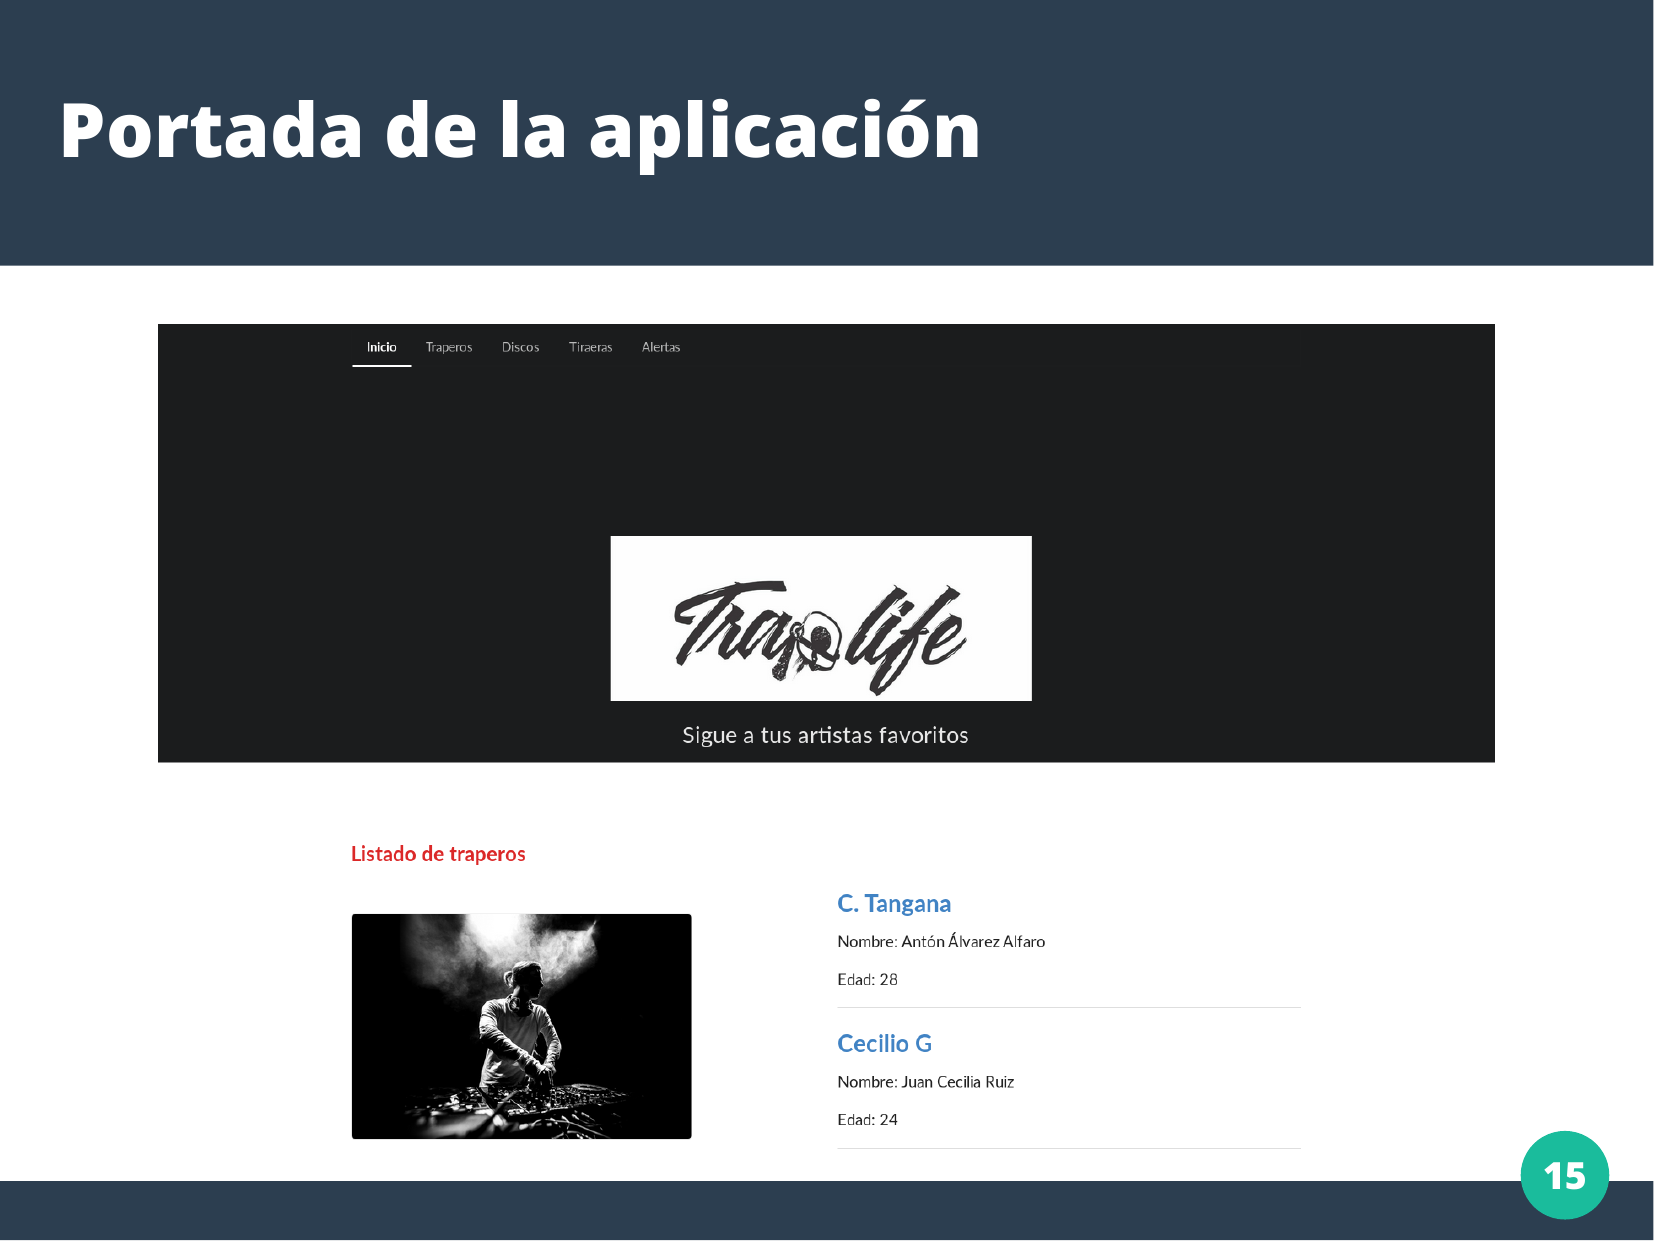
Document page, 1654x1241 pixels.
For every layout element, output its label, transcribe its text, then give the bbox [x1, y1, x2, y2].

title Portada de la aplicación [59, 49, 1595, 207]
picture [158, 324, 1495, 1152]
